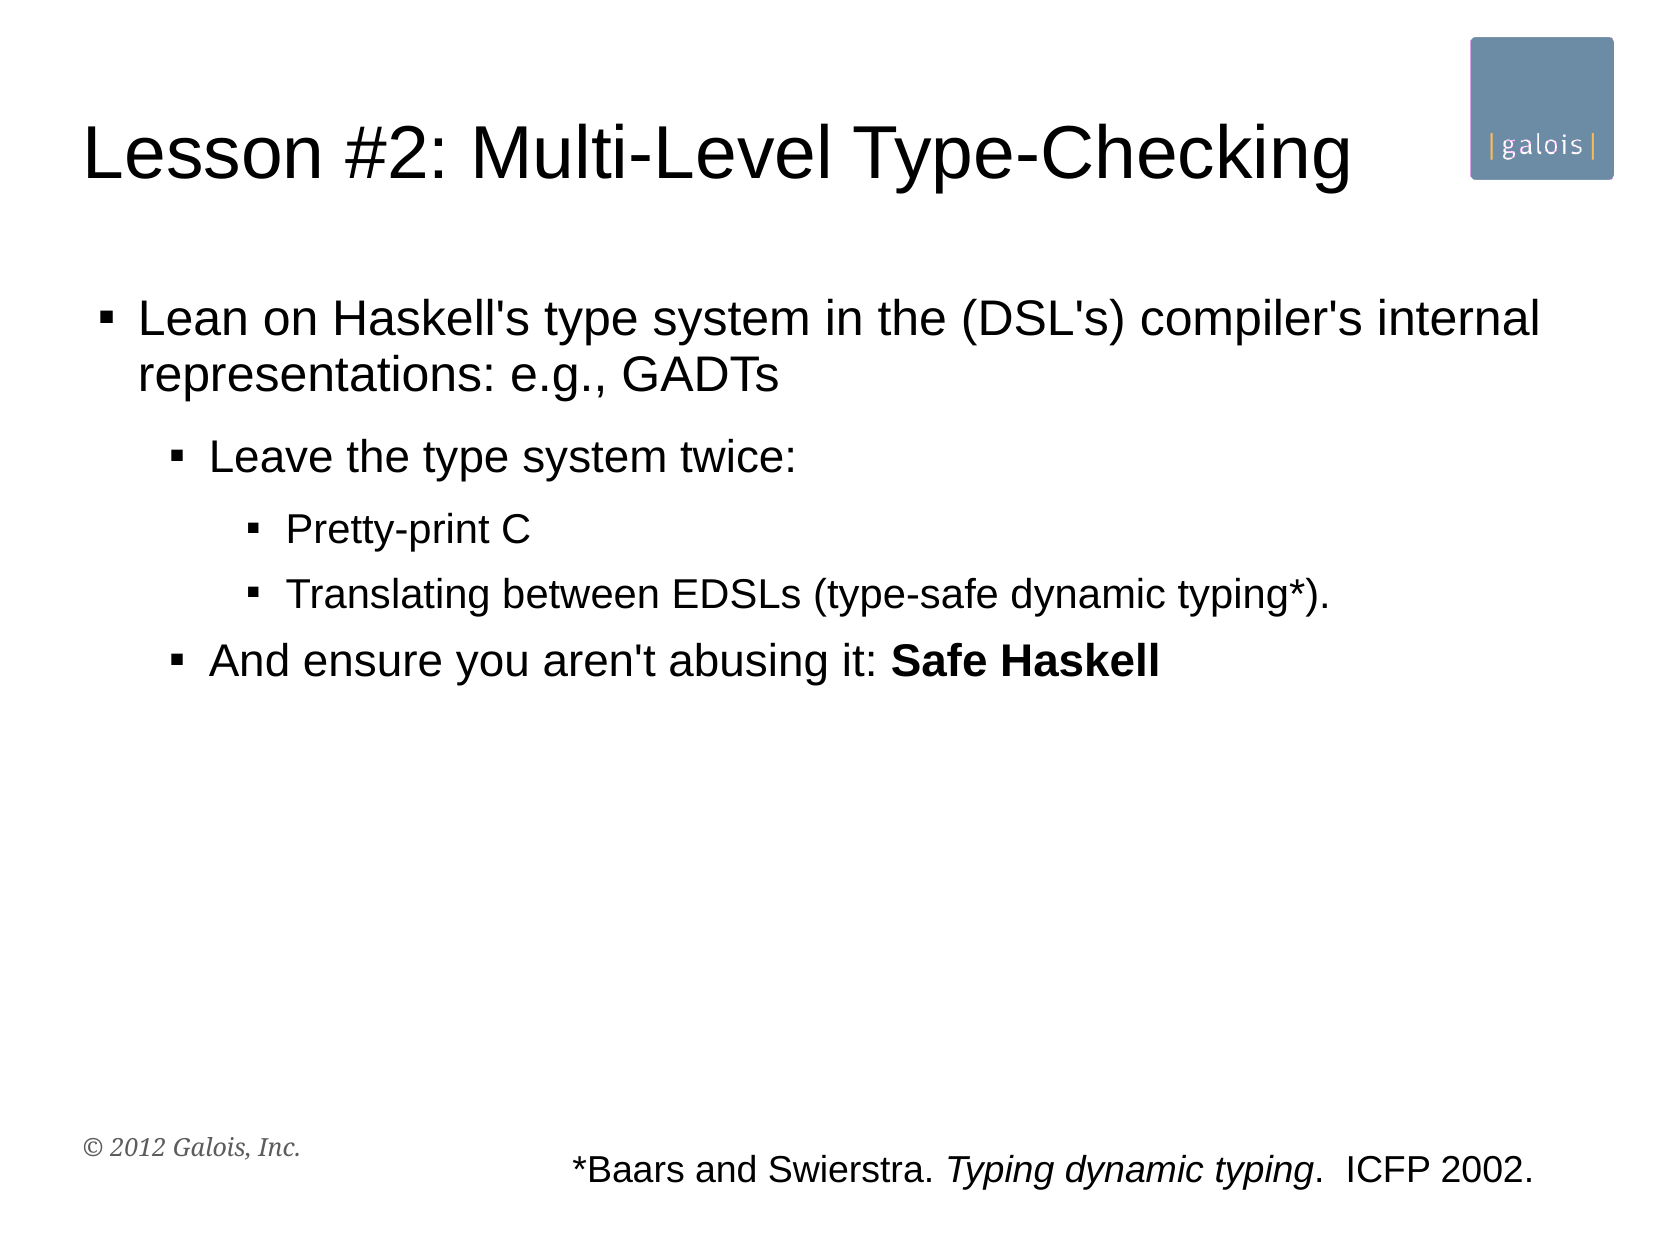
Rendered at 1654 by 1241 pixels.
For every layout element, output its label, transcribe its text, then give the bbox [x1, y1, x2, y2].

picture [1462, 29, 1621, 188]
list Lean on Haskell's type system in the (DSL's) compiler's internal representations: e.g., GADTs Leave the type system twice: Pretty-print C Translating between EDSLs (type-safe dynamic typing*). And ensure you aren't abusing it: Safe Haskell [82, 290, 1571, 1109]
text_box *Baars and Swierstra. Typing dynamic typing. ICFP 2002. [557, 1141, 1553, 1241]
title Lesson #2: Multi-Level Type-Checking [82, 49, 1571, 257]
